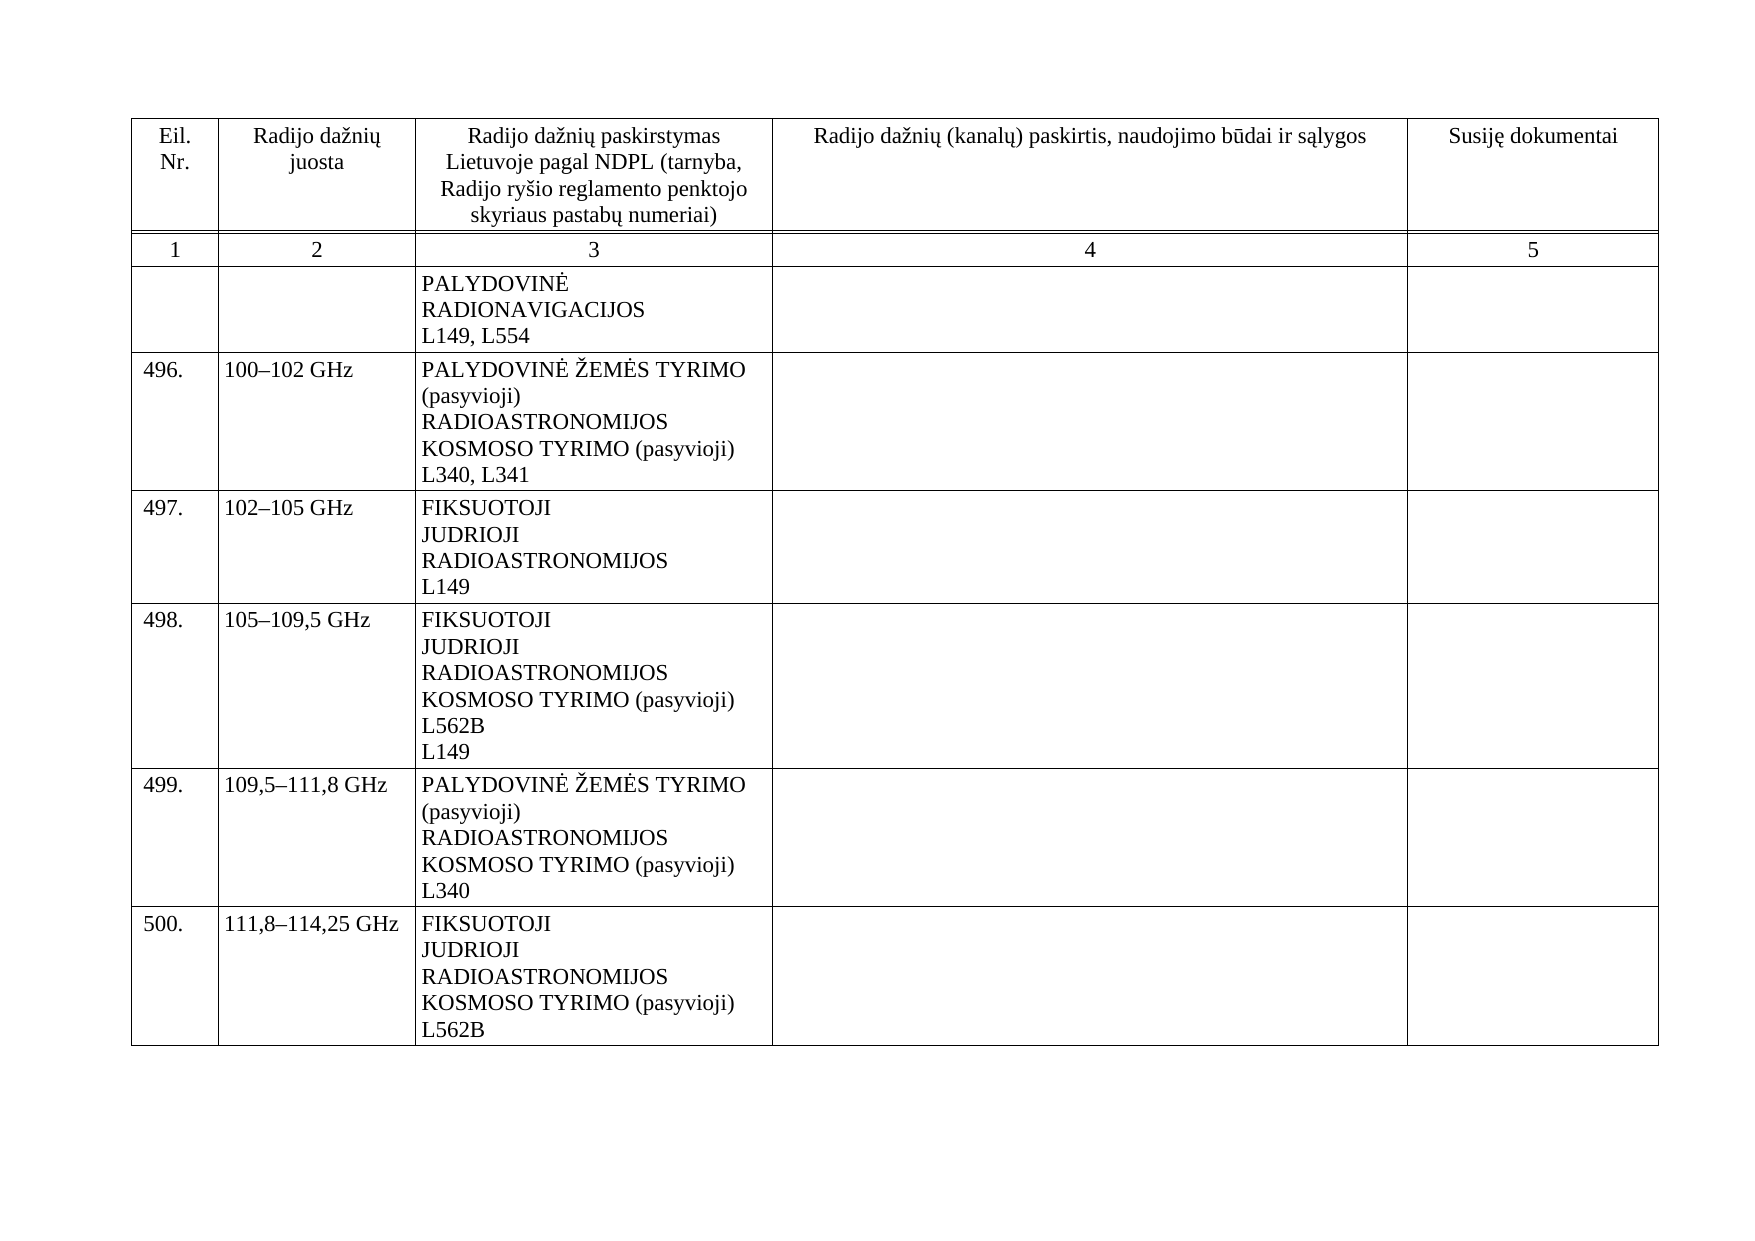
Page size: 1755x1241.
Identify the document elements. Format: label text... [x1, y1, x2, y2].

table_cell 5 [1408, 234, 1658, 266]
table_cell [773, 491, 1407, 603]
table_cell 500. [132, 907, 218, 1045]
table_header Radijo dažnių (kanalų) paskirtis, naudojimo būdai ir sąlygos [773, 119, 1407, 230]
table_header Eil. Nr. [132, 119, 218, 230]
table_cell 109,5–111,8 GHz [219, 769, 415, 906]
table_cell 2 [219, 234, 415, 266]
table_header Susiję dokumentai [1408, 119, 1658, 230]
table_cell [132, 267, 218, 352]
table_cell 100–102 GHz [219, 353, 415, 490]
table_cell FIKSUOTOJI JUDRIOJI RADIOASTRONOMIJOS KOSMOSO TYRIMO (pasyvioji) L562B L149 [416, 604, 772, 768]
table_cell [1408, 604, 1658, 768]
table_cell 105–109,5 GHz [219, 604, 415, 768]
table_cell [1408, 267, 1658, 352]
table_cell [773, 604, 1407, 768]
table_cell [1408, 769, 1658, 906]
table_cell 4 [773, 234, 1407, 266]
table_cell PALYDOVINĖ ŽEMĖS TYRIMO (pasyvioji) RADIOASTRONOMIJOS KOSMOSO TYRIMO (pasyvioji) L340 [416, 769, 772, 906]
table_cell [773, 907, 1407, 1045]
table_header Radijo dažnių paskirstymas Lietuvoje pagal NDPL (tarnyba, Radijo ryšio reglamento penktojo skyriaus pastabų numeriai) [416, 119, 772, 230]
table_cell [773, 769, 1407, 906]
table_cell [1408, 353, 1658, 490]
table_cell 498. [132, 604, 218, 768]
table_cell 496. [132, 353, 218, 490]
table_cell 497. [132, 491, 218, 603]
table_cell FIKSUOTOJI JUDRIOJI RADIOASTRONOMIJOS KOSMOSO TYRIMO (pasyvioji) L562B [416, 907, 772, 1045]
table_header Radijo dažnių juosta [219, 119, 415, 230]
table_cell [1408, 907, 1658, 1045]
table_cell [773, 353, 1407, 490]
table_cell 1 [132, 234, 218, 266]
table_cell 111,8–114,25 GHz [219, 907, 415, 1045]
table_cell [1408, 491, 1658, 603]
table_cell PALYDOVINĖ ŽEMĖS TYRIMO (pasyvioji) RADIOASTRONOMIJOS KOSMOSO TYRIMO (pasyvioji) L340, L341 [416, 353, 772, 490]
table_cell 102–105 GHz [219, 491, 415, 603]
table_cell PALYDOVINĖ RADIONAVIGACIJOS L149, L554 [416, 267, 772, 352]
table_cell [773, 267, 1407, 352]
table_cell [219, 267, 415, 352]
table_cell 499. [132, 769, 218, 906]
table_cell 3 [416, 234, 772, 266]
table_cell FIKSUOTOJI JUDRIOJI RADIOASTRONOMIJOS L149 [416, 491, 772, 603]
